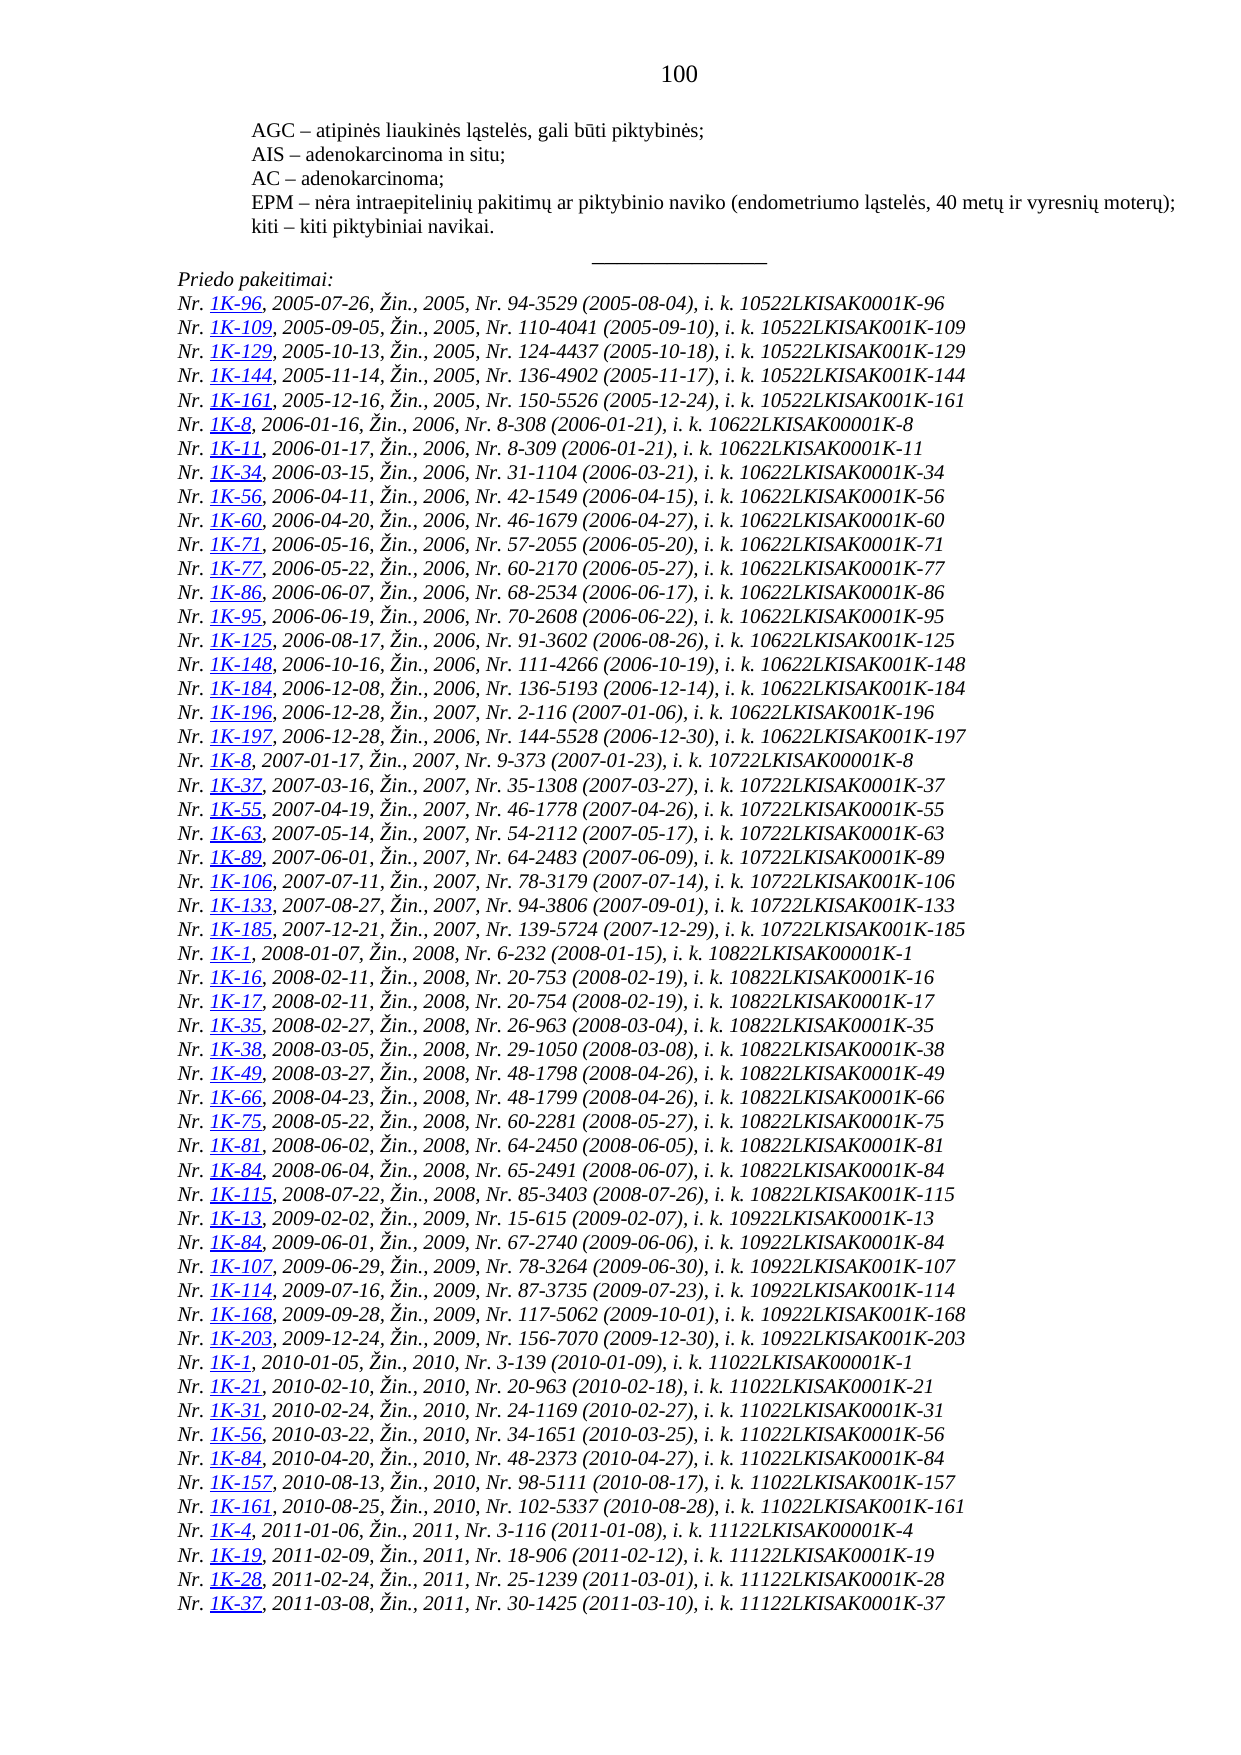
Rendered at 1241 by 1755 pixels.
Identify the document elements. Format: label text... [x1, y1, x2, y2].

text Nr. 1K-13, 2009-02-02, Žin., 2009, Nr. 15-615 (2009-02-07), i. k. 10922LKISAK0001K-13 [177, 1206, 1181, 1230]
text Nr. 1K-185, 2007-12-21, Žin., 2007, Nr. 139-5724 (2007-12-29), i. k. 10722LKISAK001K-185 [177, 917, 1181, 941]
text Nr. 1K-8, 2006-01-16, Žin., 2006, Nr. 8-308 (2006-01-21), i. k. 10622LKISAK00001K-8 [177, 412, 1181, 436]
text Nr. 1K-84, 2009-06-01, Žin., 2009, Nr. 67-2740 (2009-06-06), i. k. 10922LKISAK0001K-84 [177, 1230, 1181, 1254]
text AC – adenokarcinoma; [177, 166, 1181, 190]
text Nr. 1K-28, 2011-02-24, Žin., 2011, Nr. 25-1239 (2011-03-01), i. k. 11122LKISAK0001K-28 [177, 1567, 1181, 1591]
text Nr. 1K-161, 2005-12-16, Žin., 2005, Nr. 150-5526 (2005-12-24), i. k. 10522LKISAK001K-161 [177, 387, 1181, 412]
text Nr. 1K-114, 2009-07-16, Žin., 2009, Nr. 87-3735 (2009-07-23), i. k. 10922LKISAK001K-114 [177, 1278, 1181, 1302]
text Nr. 1K-60, 2006-04-20, Žin., 2006, Nr. 46-1679 (2006-04-27), i. k. 10622LKISAK0001K-60 [177, 508, 1181, 532]
text Nr. 1K-4, 2011-01-06, Žin., 2011, Nr. 3-116 (2011-01-08), i. k. 11122LKISAK00001K-4 [177, 1518, 1181, 1542]
text Nr. 1K-1, 2010-01-05, Žin., 2010, Nr. 3-139 (2010-01-09), i. k. 11022LKISAK00001K-1 [177, 1350, 1181, 1374]
text Nr. 1K-161, 2010-08-25, Žin., 2010, Nr. 102-5337 (2010-08-28), i. k. 11022LKISAK001K-161 [177, 1494, 1181, 1518]
text Nr. 1K-71, 2006-05-16, Žin., 2006, Nr. 57-2055 (2006-05-20), i. k. 10622LKISAK0001K-71 [177, 532, 1181, 556]
text Nr. 1K-81, 2008-06-02, Žin., 2008, Nr. 64-2450 (2008-06-05), i. k. 10822LKISAK0001K-81 [177, 1133, 1181, 1157]
text Nr. 1K-34, 2006-03-15, Žin., 2006, Nr. 31-1104 (2006-03-21), i. k. 10622LKISAK0001K-34 [177, 460, 1181, 484]
text Nr. 1K-56, 2006-04-11, Žin., 2006, Nr. 42-1549 (2006-04-15), i. k. 10622LKISAK0001K-56 [177, 484, 1181, 508]
text Nr. 1K-106, 2007-07-11, Žin., 2007, Nr. 78-3179 (2007-07-14), i. k. 10722LKISAK001K-106 [177, 869, 1181, 893]
text ______________ [177, 238, 1181, 267]
text Nr. 1K-37, 2007-03-16, Žin., 2007, Nr. 35-1308 (2007-03-27), i. k. 10722LKISAK0001K-37 [177, 772, 1181, 797]
text kiti – kiti piktybiniai navikai. [177, 214, 1181, 238]
text AGC – atipinės liaukinės ląstelės, gali būti piktybinės; [177, 118, 1181, 142]
text Nr. 1K-144, 2005-11-14, Žin., 2005, Nr. 136-4902 (2005-11-17), i. k. 10522LKISAK001K-144 [177, 363, 1181, 387]
text Nr. 1K-95, 2006-06-19, Žin., 2006, Nr. 70-2608 (2006-06-22), i. k. 10622LKISAK0001K-95 [177, 604, 1181, 628]
text Nr. 1K-109, 2005-09-05, Žin., 2005, Nr. 110-4041 (2005-09-10), i. k. 10522LKISAK001K-109 [177, 315, 1181, 339]
text Nr. 1K-203, 2009-12-24, Žin., 2009, Nr. 156-7070 (2009-12-30), i. k. 10922LKISAK001K-203 [177, 1326, 1181, 1350]
text Nr. 1K-197, 2006-12-28, Žin., 2006, Nr. 144-5528 (2006-12-30), i. k. 10622LKISAK001K-197 [177, 724, 1181, 748]
text Nr. 1K-17, 2008-02-11, Žin., 2008, Nr. 20-754 (2008-02-19), i. k. 10822LKISAK0001K-17 [177, 989, 1181, 1013]
text Nr. 1K-55, 2007-04-19, Žin., 2007, Nr. 46-1778 (2007-04-26), i. k. 10722LKISAK0001K-55 [177, 797, 1181, 821]
text Nr. 1K-115, 2008-07-22, Žin., 2008, Nr. 85-3403 (2008-07-26), i. k. 10822LKISAK001K-115 [177, 1182, 1181, 1206]
text Nr. 1K-107, 2009-06-29, Žin., 2009, Nr. 78-3264 (2009-06-30), i. k. 10922LKISAK001K-107 [177, 1254, 1181, 1278]
text Nr. 1K-1, 2008-01-07, Žin., 2008, Nr. 6-232 (2008-01-15), i. k. 10822LKISAK00001K-1 [177, 941, 1181, 965]
text Nr. 1K-11, 2006-01-17, Žin., 2006, Nr. 8-309 (2006-01-21), i. k. 10622LKISAK0001K-11 [177, 436, 1181, 460]
text Nr. 1K-66, 2008-04-23, Žin., 2008, Nr. 48-1799 (2008-04-26), i. k. 10822LKISAK0001K-66 [177, 1085, 1181, 1109]
text Nr. 1K-148, 2006-10-16, Žin., 2006, Nr. 111-4266 (2006-10-19), i. k. 10622LKISAK001K-148 [177, 652, 1181, 676]
text Nr. 1K-89, 2007-06-01, Žin., 2007, Nr. 64-2483 (2007-06-09), i. k. 10722LKISAK0001K-89 [177, 845, 1181, 869]
text Nr. 1K-16, 2008-02-11, Žin., 2008, Nr. 20-753 (2008-02-19), i. k. 10822LKISAK0001K-16 [177, 965, 1181, 989]
text Nr. 1K-31, 2010-02-24, Žin., 2010, Nr. 24-1169 (2010-02-27), i. k. 11022LKISAK0001K-31 [177, 1398, 1181, 1422]
text Nr. 1K-196, 2006-12-28, Žin., 2007, Nr. 2-116 (2007-01-06), i. k. 10622LKISAK001K-196 [177, 700, 1181, 724]
text Nr. 1K-21, 2010-02-10, Žin., 2010, Nr. 20-963 (2010-02-18), i. k. 11022LKISAK0001K-21 [177, 1374, 1181, 1398]
text Nr. 1K-49, 2008-03-27, Žin., 2008, Nr. 48-1798 (2008-04-26), i. k. 10822LKISAK0001K-49 [177, 1061, 1181, 1085]
text Nr. 1K-84, 2008-06-04, Žin., 2008, Nr. 65-2491 (2008-06-07), i. k. 10822LKISAK0001K-84 [177, 1157, 1181, 1182]
text Nr. 1K-125, 2006-08-17, Žin., 2006, Nr. 91-3602 (2006-08-26), i. k. 10622LKISAK001K-125 [177, 628, 1181, 652]
text Nr. 1K-133, 2007-08-27, Žin., 2007, Nr. 94-3806 (2007-09-01), i. k. 10722LKISAK001K-133 [177, 893, 1181, 917]
text Nr. 1K-77, 2006-05-22, Žin., 2006, Nr. 60-2170 (2006-05-27), i. k. 10622LKISAK0001K-77 [177, 556, 1181, 580]
text Nr. 1K-184, 2006-12-08, Žin., 2006, Nr. 136-5193 (2006-12-14), i. k. 10622LKISAK001K-184 [177, 676, 1181, 700]
text Nr. 1K-168, 2009-09-28, Žin., 2009, Nr. 117-5062 (2009-10-01), i. k. 10922LKISAK001K-168 [177, 1302, 1181, 1326]
text Nr. 1K-84, 2010-04-20, Žin., 2010, Nr. 48-2373 (2010-04-27), i. k. 11022LKISAK0001K-84 [177, 1446, 1181, 1470]
text Nr. 1K-8, 2007-01-17, Žin., 2007, Nr. 9-373 (2007-01-23), i. k. 10722LKISAK00001K-8 [177, 748, 1181, 772]
text AIS – adenokarcinoma in situ; [177, 142, 1181, 166]
text EPM – nėra intraepitelinių pakitimų ar piktybinio naviko (endometriumo ląstelės, 40 metų ir vyresnių moterų); [177, 190, 1181, 214]
text Nr. 1K-75, 2008-05-22, Žin., 2008, Nr. 60-2281 (2008-05-27), i. k. 10822LKISAK0001K-75 [177, 1109, 1181, 1133]
text Nr. 1K-157, 2010-08-13, Žin., 2010, Nr. 98-5111 (2010-08-17), i. k. 11022LKISAK001K-157 [177, 1470, 1181, 1494]
text Nr. 1K-19, 2011-02-09, Žin., 2011, Nr. 18-906 (2011-02-12), i. k. 11122LKISAK0001K-19 [177, 1542, 1181, 1567]
text Nr. 1K-63, 2007-05-14, Žin., 2007, Nr. 54-2112 (2007-05-17), i. k. 10722LKISAK0001K-63 [177, 821, 1181, 845]
text Nr. 1K-129, 2005-10-13, Žin., 2005, Nr. 124-4437 (2005-10-18), i. k. 10522LKISAK001K-129 [177, 339, 1181, 363]
text Priedo pakeitimai: [177, 267, 1181, 291]
text Nr. 1K-96, 2005-07-26, Žin., 2005, Nr. 94-3529 (2005-08-04), i. k. 10522LKISAK0001K-96 [177, 291, 1181, 315]
text Nr. 1K-37, 2011-03-08, Žin., 2011, Nr. 30-1425 (2011-03-10), i. k. 11122LKISAK0001K-37 [177, 1591, 1181, 1615]
text Nr. 1K-35, 2008-02-27, Žin., 2008, Nr. 26-963 (2008-03-04), i. k. 10822LKISAK0001K-35 [177, 1013, 1181, 1037]
text Nr. 1K-56, 2010-03-22, Žin., 2010, Nr. 34-1651 (2010-03-25), i. k. 11022LKISAK0001K-56 [177, 1422, 1181, 1446]
text Nr. 1K-86, 2006-06-07, Žin., 2006, Nr. 68-2534 (2006-06-17), i. k. 10622LKISAK0001K-86 [177, 580, 1181, 604]
text Nr. 1K-38, 2008-03-05, Žin., 2008, Nr. 29-1050 (2008-03-08), i. k. 10822LKISAK0001K-38 [177, 1037, 1181, 1061]
